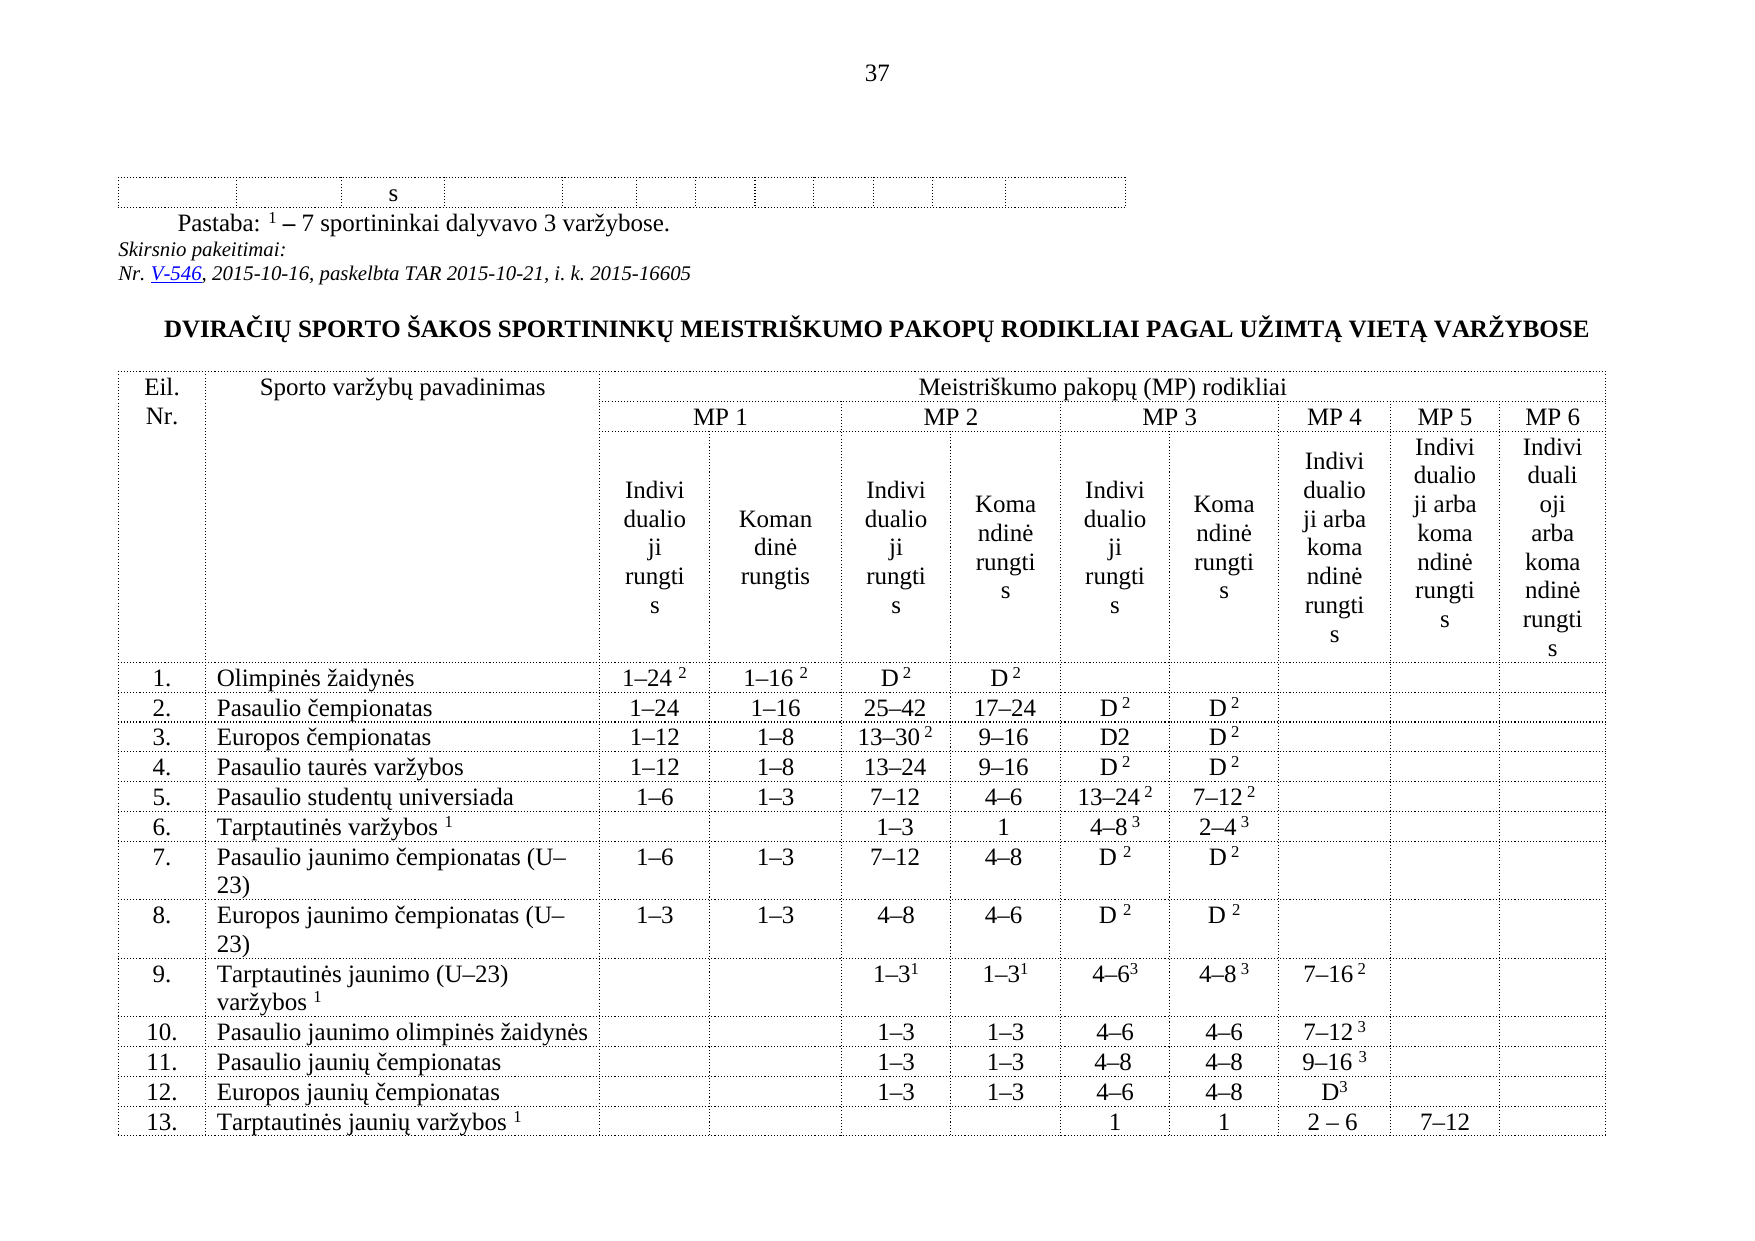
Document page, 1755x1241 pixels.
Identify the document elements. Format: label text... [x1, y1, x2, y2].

table_cell D 2 [841, 662, 950, 692]
table_cell 1–3 [841, 1046, 950, 1076]
table_cell [696, 177, 755, 207]
table_cell 4–8 3 [1060, 811, 1169, 841]
table_cell 1–6 [600, 781, 709, 811]
table_cell 1 [950, 811, 1060, 841]
table_cell [1499, 721, 1606, 751]
table_cell [600, 811, 709, 841]
table_cell D 2 [1060, 692, 1169, 721]
table_cell D 2 [1169, 841, 1278, 899]
table_cell 9. [118, 958, 205, 1016]
table_cell [710, 1106, 841, 1135]
table_cell Individualioji rungtis [841, 431, 950, 662]
table_cell Pasaulio čempionatas [205, 692, 599, 721]
table_cell 1–16 [710, 692, 841, 721]
table_cell [563, 177, 637, 207]
table_cell [1499, 751, 1606, 781]
table_cell Komandinė rungtis [710, 431, 841, 662]
table_cell s [341, 177, 445, 207]
table_cell 3. [118, 721, 205, 751]
table_cell 4–6 [1060, 1016, 1169, 1046]
table_cell D 2 [1060, 899, 1169, 958]
table_cell 1–3 [710, 899, 841, 958]
table_cell MP 5 [1390, 401, 1499, 431]
text Skirsnio pakeitimai: [118, 237, 1636, 261]
table_cell 1–12 [600, 751, 709, 781]
table_cell 4–6 [1169, 1016, 1278, 1046]
table_cell [1499, 841, 1606, 899]
table_cell 1–3 [600, 899, 709, 958]
table_header Eil. Nr. [118, 371, 205, 662]
table_cell D 2 [1169, 692, 1278, 721]
table_cell 1–24 2 [600, 662, 709, 692]
table_cell 1–3 [841, 1076, 950, 1106]
table_cell [600, 1046, 709, 1076]
text Nr. V-546, 2015-10-16, paskelbta TAR 2015-10-21, i. k. 2015-16605 [118, 261, 1636, 285]
table_cell [814, 177, 873, 207]
table_cell 1–3 [841, 1016, 950, 1046]
table_cell 1–6 [600, 841, 709, 899]
table_cell 13–24 2 [1060, 781, 1169, 811]
table_cell 1–3 [950, 1076, 1060, 1106]
table_cell [1499, 662, 1606, 692]
table_cell [841, 1106, 950, 1135]
table_cell MP 6 [1499, 401, 1606, 431]
table_cell 8. [118, 899, 205, 958]
table_cell 9–16 [950, 751, 1060, 781]
table_cell 13. [118, 1106, 205, 1135]
table_cell 9–16 [950, 721, 1060, 751]
table_cell 1–8 [710, 721, 841, 751]
table_cell 7. [118, 841, 205, 899]
table_cell 1–8 [710, 751, 841, 781]
table_cell 5. [118, 781, 205, 811]
table_cell [710, 1046, 841, 1076]
table_cell [1060, 662, 1169, 692]
table_cell Individualioji arba komandinė rungtis [1499, 431, 1606, 662]
table_cell [1279, 781, 1390, 811]
table_cell 7–16 2 [1279, 958, 1390, 1016]
table_cell [932, 177, 1006, 207]
table_cell 17–24 [950, 692, 1060, 721]
table_cell [1499, 1046, 1606, 1076]
table_cell [1279, 899, 1390, 958]
table_cell 4–6 [950, 899, 1060, 958]
table_cell 4–8 [950, 841, 1060, 899]
table_cell [1390, 1076, 1499, 1106]
table_cell [445, 177, 563, 207]
table_cell Pasaulio jaunių čempionatas [205, 1046, 599, 1076]
table_cell [1279, 811, 1390, 841]
table_cell D 2 [1060, 751, 1169, 781]
table_cell 7–12 [1390, 1106, 1499, 1135]
table_cell [1279, 692, 1390, 721]
table_cell [1499, 1076, 1606, 1106]
table_header Sporto varžybų pavadinimas [205, 371, 599, 662]
table_cell 4–8 3 [1169, 958, 1278, 1016]
table_cell [1390, 692, 1499, 721]
table_cell 1–31 [950, 958, 1060, 1016]
table_cell [1499, 1016, 1606, 1046]
table_cell 12. [118, 1076, 205, 1106]
table_cell 1–3 [950, 1046, 1060, 1076]
text Pastaba: 1 – 7 sportininkai dalyvavo 3 varžybose. [118, 208, 1636, 237]
table_cell Europos jaunių čempionatas [205, 1076, 599, 1106]
table_cell [600, 1106, 709, 1135]
table_cell 2. [118, 692, 205, 721]
table_cell [1390, 841, 1499, 899]
table_cell 7–12 2 [1169, 781, 1278, 811]
table_cell Tarptautinės jaunių varžybos 1 [205, 1106, 599, 1135]
table_cell Individualioji rungtis [600, 431, 709, 662]
table_cell Pasaulio jaunimo olimpinės žaidynės [205, 1016, 599, 1046]
table_cell 1 [1060, 1106, 1169, 1135]
table_cell [1169, 662, 1278, 692]
table_cell 10. [118, 1016, 205, 1046]
table_cell 1–3 [710, 781, 841, 811]
table_cell 11. [118, 1046, 205, 1076]
table_cell D 2 [1169, 721, 1278, 751]
table_cell [1499, 811, 1606, 841]
table_cell [1390, 1016, 1499, 1046]
table_cell Individualioji rungtis [1060, 431, 1169, 662]
table_cell [1499, 958, 1606, 1016]
table_cell [118, 177, 236, 207]
table_cell 1. [118, 662, 205, 692]
text DVIRAČIŲ SPORTO ŠAKOS SPORTININKŲ MEISTRIŠKUMO PAKOPŲ RODIKLIAI PAGAL UŽIMTĄ VIETĄ VARŽYBOSE [118, 314, 1636, 342]
table_cell [950, 1106, 1060, 1135]
table_cell Komandinė rungtis [1169, 431, 1278, 662]
table_cell 7–12 [841, 781, 950, 811]
table_cell [1499, 899, 1606, 958]
table_cell MP 2 [841, 401, 1060, 431]
table_cell [873, 177, 932, 207]
table_cell [1499, 781, 1606, 811]
table_cell [1499, 692, 1606, 721]
table_cell [1390, 958, 1499, 1016]
table_header Meistriškumo pakopų (MP) rodikliai [600, 371, 1606, 401]
table_cell Europos jaunimo čempionatas (U–23) [205, 899, 599, 958]
table_cell [710, 1076, 841, 1106]
table_cell 1–3 [950, 1016, 1060, 1046]
table_cell 1–31 [841, 958, 950, 1016]
table_cell [600, 1016, 709, 1046]
table_cell [600, 1076, 709, 1106]
table_cell 9–16 3 [1279, 1046, 1390, 1076]
table_cell 6. [118, 811, 205, 841]
table_cell 13–24 [841, 751, 950, 781]
table_cell 2–4 3 [1169, 811, 1278, 841]
table_cell [236, 177, 341, 207]
table_cell Tarptautinės jaunimo (U–23) varžybos 1 [205, 958, 599, 1016]
table_cell [710, 1016, 841, 1046]
table_cell 1–12 [600, 721, 709, 751]
table_cell [1390, 781, 1499, 811]
table_cell 13–30 2 [841, 721, 950, 751]
table_cell D 2 [950, 662, 1060, 692]
table_cell [710, 811, 841, 841]
table_cell 1–3 [841, 811, 950, 841]
table_cell D 2 [1169, 899, 1278, 958]
table_cell [1390, 811, 1499, 841]
table_cell [1279, 751, 1390, 781]
table_cell D3 [1279, 1076, 1390, 1106]
table_cell D2 [1060, 721, 1169, 751]
table_cell 4–6 [1060, 1076, 1169, 1106]
table_cell 4–6 [950, 781, 1060, 811]
table_cell 4–8 [841, 899, 950, 958]
table_cell Pasaulio jaunimo čempionatas (U–23) [205, 841, 599, 899]
table_cell 1–24 [600, 692, 709, 721]
table_cell 7–12 [841, 841, 950, 899]
table_cell 7–12 3 [1279, 1016, 1390, 1046]
table_cell [1390, 899, 1499, 958]
table_cell Individualioji arba komandinė rungtis [1390, 431, 1499, 662]
table_cell [1390, 721, 1499, 751]
table_cell Pasaulio taurės varžybos [205, 751, 599, 781]
table_cell [1279, 662, 1390, 692]
table_cell 1–16 2 [710, 662, 841, 692]
table_cell Individualioji arba komandinė rungtis [1279, 431, 1390, 662]
table_cell MP 3 [1060, 401, 1278, 431]
table_cell [755, 177, 814, 207]
table_cell D 2 [1060, 841, 1169, 899]
table_cell 4–8 [1169, 1046, 1278, 1076]
table_cell [1279, 721, 1390, 751]
table_cell [710, 958, 841, 1016]
table_cell 1 [1169, 1106, 1278, 1135]
table_cell [1499, 1106, 1606, 1135]
table_cell 2 – 6 [1279, 1106, 1390, 1135]
table_cell 4–63 [1060, 958, 1169, 1016]
table_cell Tarptautinės varžybos 1 [205, 811, 599, 841]
table_cell MP 1 [600, 401, 841, 431]
table_cell [1390, 1046, 1499, 1076]
table_cell Europos čempionatas [205, 721, 599, 751]
table_cell Komandinė rungtis [950, 431, 1060, 662]
table_cell MP 4 [1279, 401, 1390, 431]
table_cell [637, 177, 696, 207]
table_cell D 2 [1169, 751, 1278, 781]
table_cell [1279, 841, 1390, 899]
table_cell Olimpinės žaidynės [205, 662, 599, 692]
table_cell 4. [118, 751, 205, 781]
table_cell [1006, 177, 1126, 207]
table_cell 25–42 [841, 692, 950, 721]
table_cell [600, 958, 709, 1016]
table_cell 1–3 [710, 841, 841, 899]
table_cell 4–8 [1060, 1046, 1169, 1076]
table_cell Pasaulio studentų universiada [205, 781, 599, 811]
table_cell [1390, 751, 1499, 781]
table_cell [1390, 662, 1499, 692]
table_cell 4–8 [1169, 1076, 1278, 1106]
